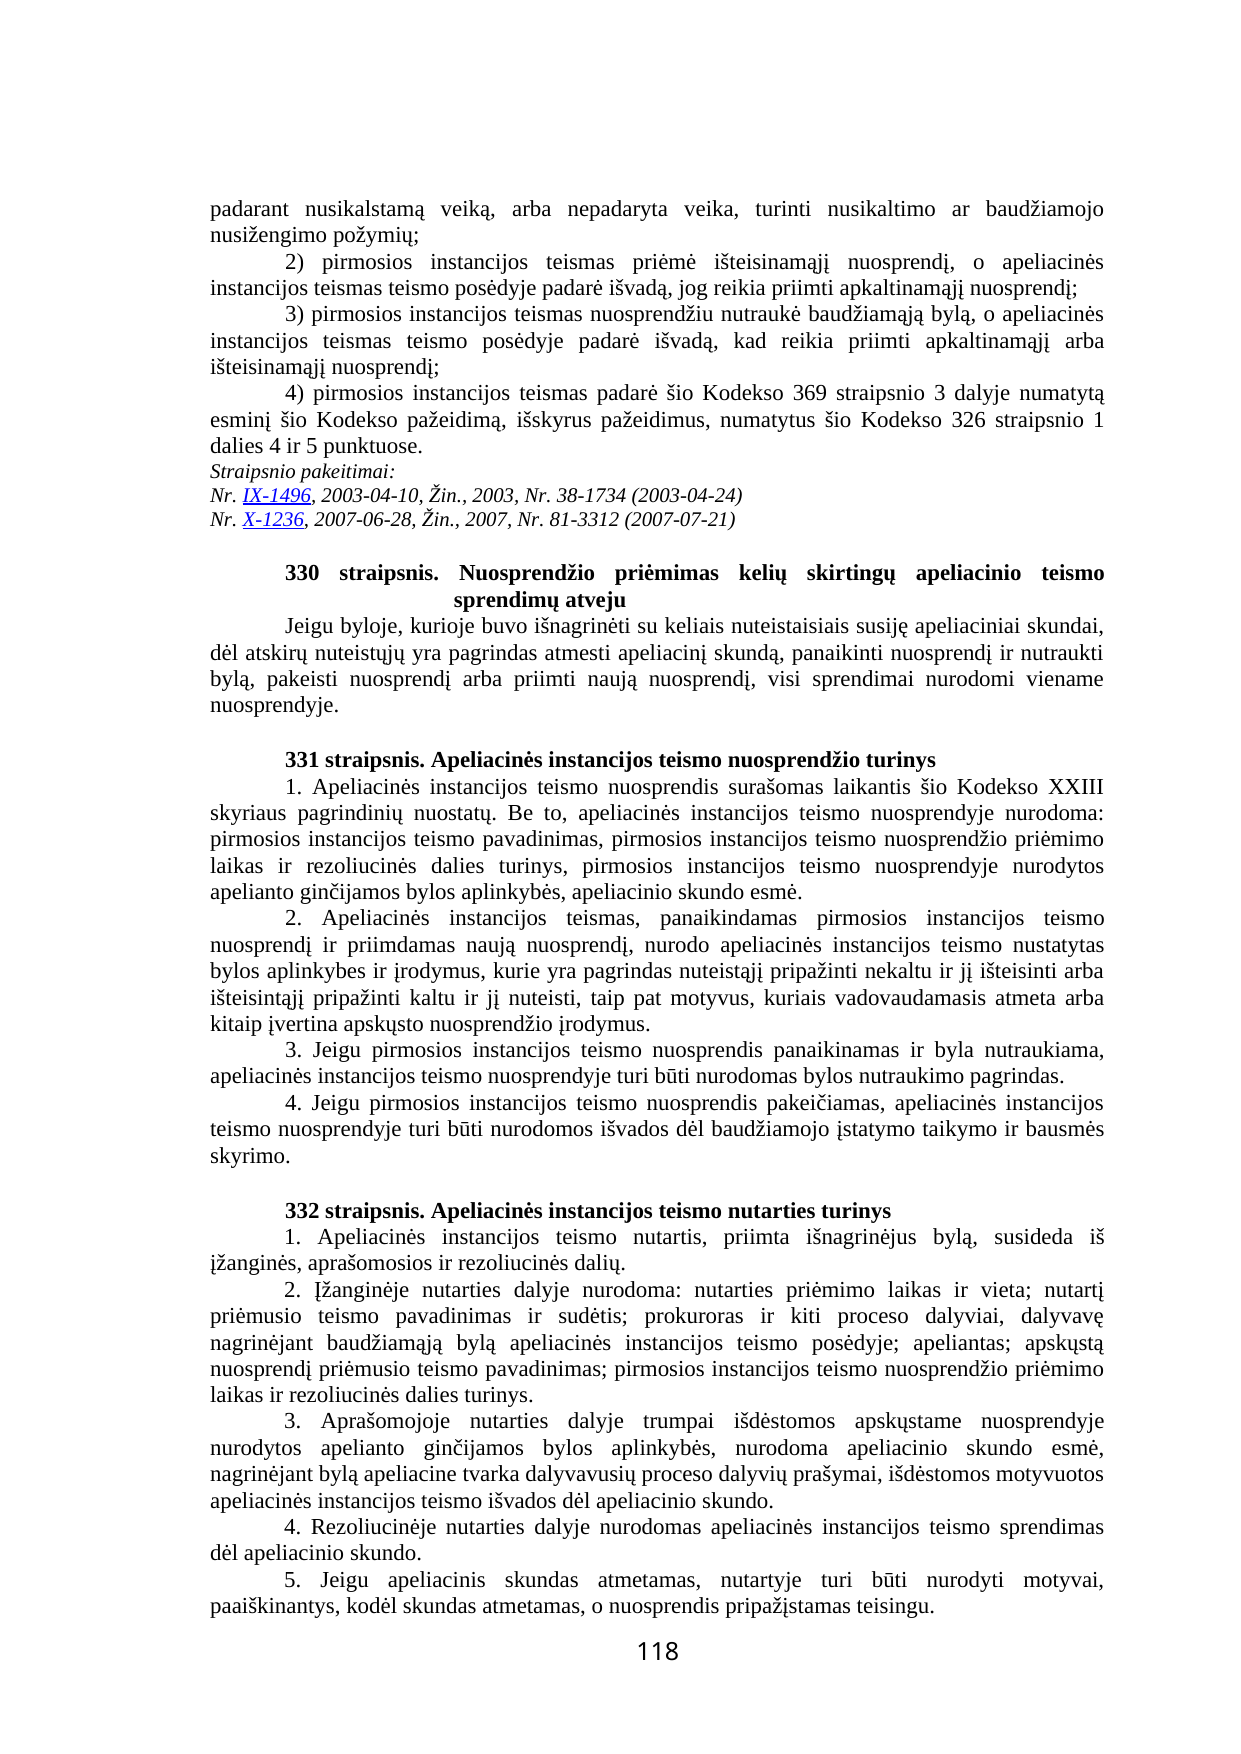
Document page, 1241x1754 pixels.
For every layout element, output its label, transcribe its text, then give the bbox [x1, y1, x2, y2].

text 1. Apeliacinės instancijos teismo nutartis, priimta išnagrinėjus bylą, susideda iš įžanginės, aprašomosios ir rezoliucinės dalių. [210, 1223, 1106, 1276]
text 2. Įžanginėje nutarties dalyje nurodoma: nutarties priėmimo laikas ir vieta; nutartį priėmusio teismo pavadinimas ir sudėtis; prokuroras ir kiti proceso dalyviai, dalyvavę nagrinėjant baudžiamąją bylą apeliacinės instancijos teismo posėdyje; apeliantas; apskųstą nuosprendį priėmusio teismo pavadinimas; pirmosios instancijos teismo nuosprendžio priėmimo laikas ir rezoliucinės dalies turinys. [210, 1276, 1106, 1408]
text 3. Aprašomojoje nutarties dalyje trumpai išdėstomos apskųstame nuosprendyje nurodytos apelianto ginčijamos bylos aplinkybės, nurodoma apeliacinio skundo esmė, nagrinėjant bylą apeliacine tvarka dalyvavusių proceso dalyvių prašymai, išdėstomos motyvuotos apeliacinės instancijos teismo išvados dėl apeliacinio skundo. [210, 1408, 1106, 1513]
text 4) pirmosios instancijos teismas padarė šio Kodekso 369 straipsnio 3 dalyje numatytą esminį šio Kodekso pažeidimą, išskyrus pažeidimus, numatytus šio Kodekso 326 straipsnio 1 dalies 4 ir 5 punktuose. [210, 379, 1106, 458]
text Jeigu byloje, kurioje buvo išnagrinėti su keliais nuteistaisiais susiję apeliaciniai skundai, dėl atskirų nuteistųjų yra pagrindas atmesti apeliacinį skundą, panaikinti nuosprendį ir nutraukti bylą, pakeisti nuosprendį arba priimti naują nuosprendį, visi sprendimai nurodomi viename nuosprendyje. [210, 612, 1106, 718]
text 1. Apeliacinės instancijos teismo nuosprendis surašomas laikantis šio Kodekso XXIII skyriaus pagrindinių nuostatų. Be to, apeliacinės instancijos teismo nuosprendyje nurodoma: pirmosios instancijos teismo pavadinimas, pirmosios instancijos teismo nuosprendžio priėmimo laikas ir rezoliucinės dalies turinys, pirmosios instancijos teismo nuosprendyje nurodytos apelianto ginčijamos bylos aplinkybės, apeliacinio skundo esmė. [210, 773, 1106, 904]
text 3. Jeigu pirmosios instancijos teismo nuosprendis panaikinamas ir byla nutraukiama, apeliacinės instancijos teismo nuosprendyje turi būti nurodomas bylos nutraukimo pagrindas. [210, 1036, 1106, 1089]
text padarant nusikalstamą veiką, arba nepadaryta veika, turinti nusikaltimo ar baudžiamojo nusižengimo požymių; [210, 195, 1106, 248]
text 2) pirmosios instancijos teismas priėmė išteisinamąjį nuosprendį, o apeliacinės instancijos teismas teismo posėdyje padarė išvadą, jog reikia priimti apkaltinamąjį nuosprendį; [210, 248, 1106, 300]
text 331 straipsnis. Apeliacinės instancijos teismo nuosprendžio turinys [210, 746, 1106, 773]
text Nr. IX-1496, 2003-04-10, Žin., 2003, Nr. 38-1734 (2003-04-24) [210, 483, 1106, 507]
text 4. Jeigu pirmosios instancijos teismo nuosprendis pakeičiamas, apeliacinės instancijos teismo nuosprendyje turi būti nurodomos išvados dėl baudžiamojo įstatymo taikymo ir bausmės skyrimo. [210, 1089, 1106, 1168]
text 5. Jeigu apeliacinis skundas atmetamas, nutartyje turi būti nurodyti motyvai, paaiškinantys, kodėl skundas atmetamas, o nuosprendis pripažįstamas teisingu. [210, 1566, 1106, 1618]
text Straipsnio pakeitimai: [210, 458, 1106, 483]
text 2. Apeliacinės instancijos teismas, panaikindamas pirmosios instancijos teismo nuosprendį ir priimdamas naują nuosprendį, nurodo apeliacinės instancijos teismo nustatytas bylos aplinkybes ir įrodymus, kurie yra pagrindas nuteistąjį pripažinti nekaltu ir jį išteisinti arba išteisintąjį pripažinti kaltu ir jį nuteisti, taip pat motyvus, kuriais vadovaudamasis atmeta arba kitaip įvertina apskųsto nuosprendžio įrodymus. [210, 904, 1106, 1036]
text 330 straipsnis. Nuosprendžio priėmimas kelių skirtingų apeliacinio teismo sprendimų atveju [285, 559, 1106, 612]
text 4. Rezoliucinėje nutarties dalyje nurodomas apeliacinės instancijos teismo sprendimas dėl apeliacinio skundo. [210, 1513, 1106, 1566]
text 3) pirmosios instancijos teismas nuosprendžiu nutraukė baudžiamąją bylą, o apeliacinės instancijos teismas teismo posėdyje padarė išvadą, kad reikia priimti apkaltinamąjį arba išteisinamąjį nuosprendį; [210, 300, 1106, 379]
text 332 straipsnis. Apeliacinės instancijos teismo nutarties turinys [210, 1197, 1106, 1223]
text Nr. X-1236, 2007-06-28, Žin., 2007, Nr. 81-3312 (2007-07-21) [210, 507, 1106, 531]
